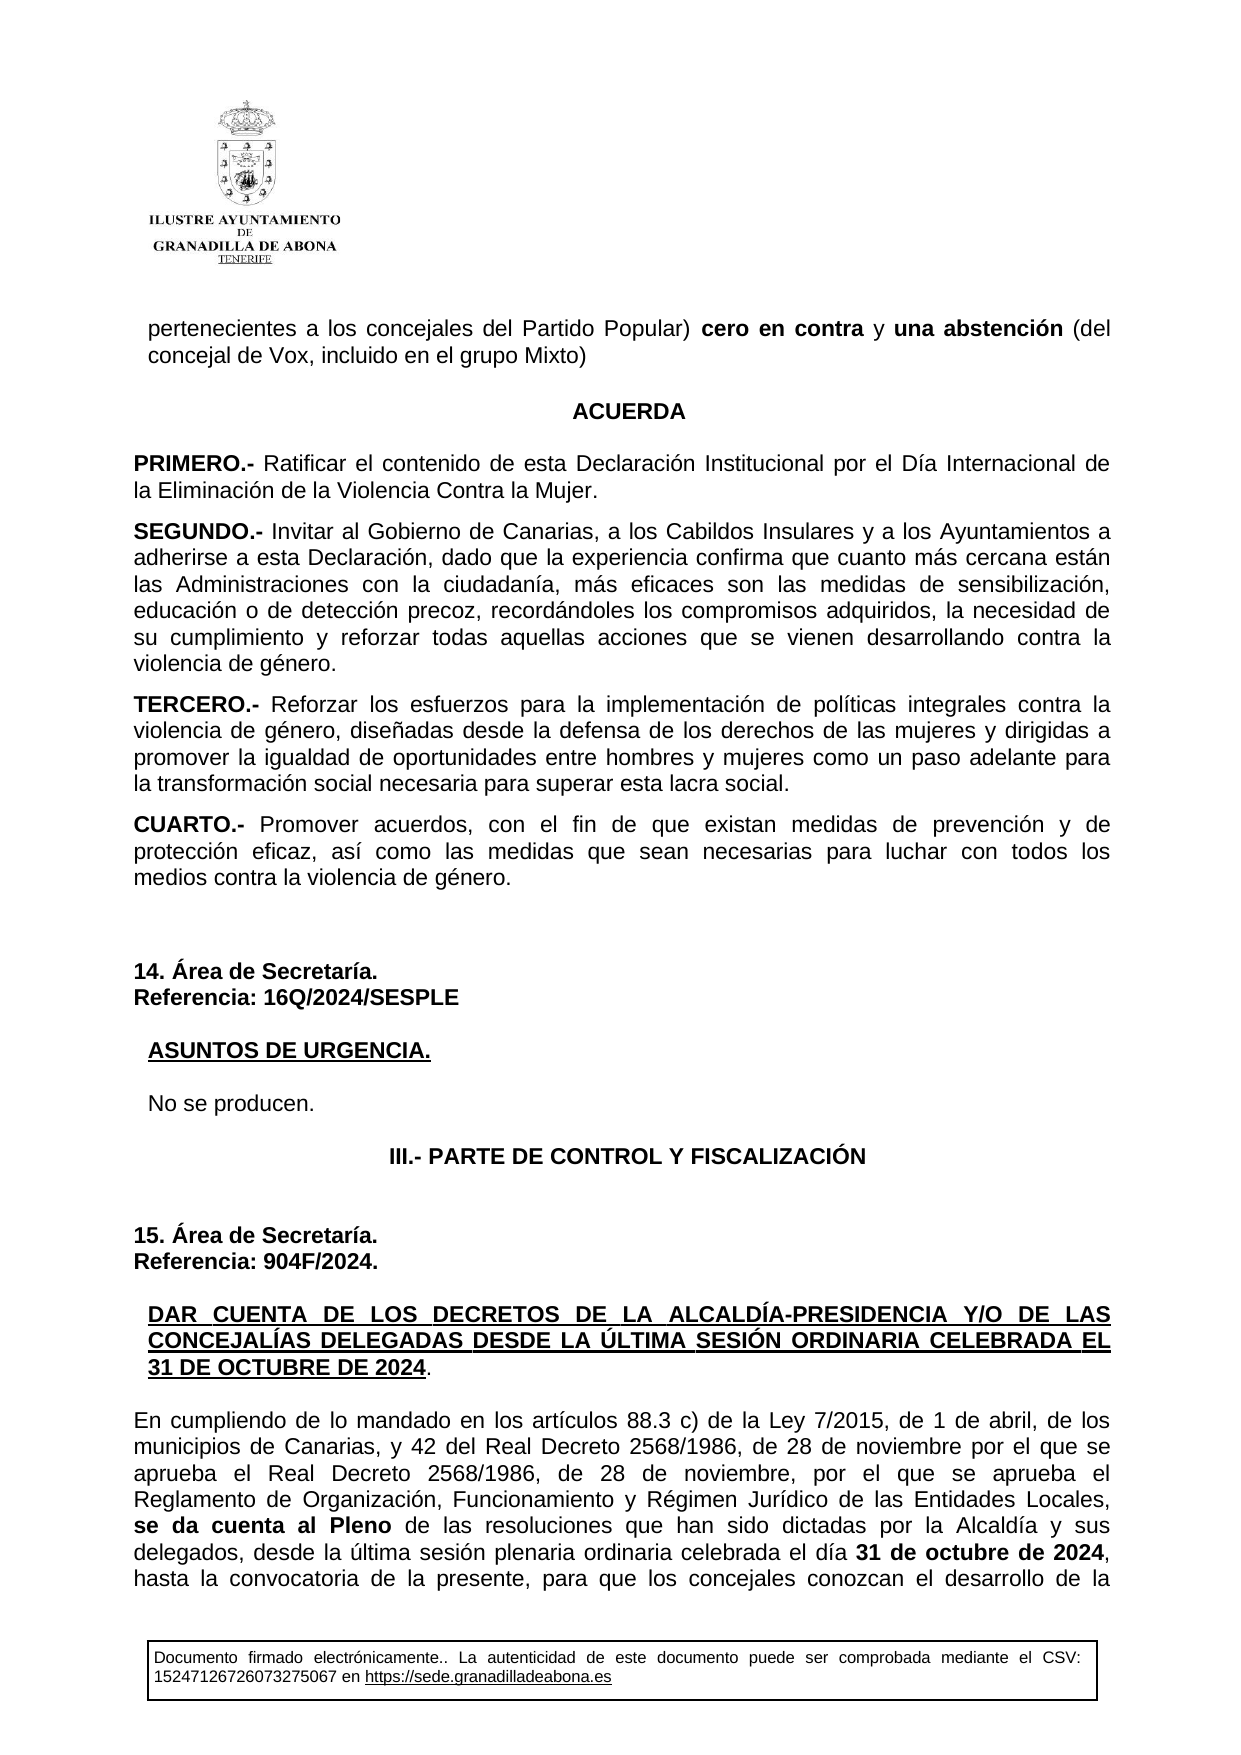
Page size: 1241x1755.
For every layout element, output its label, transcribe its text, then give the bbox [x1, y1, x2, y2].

list Área de Secretaría. Referencia: 16Q/2024/SESPLE [133, 958, 477, 1011]
text CUARTO.- Promover acuerdos, con el fin de que existan medidas de prevención y de protección eficaz, así como las medidas que sean necesarias para luchar con todos los medios contra la violencia de género. [133, 811, 1111, 891]
subtitle ACUERDA [136, 398, 1122, 424]
list Área de Secretaría. Referencia: 904F/2024. [133, 1222, 396, 1274]
text SEGUNDO.- Invitar al Gobierno de Canarias, a los Cabildos Insulares y a los Ayuntamientos a adherirse a esta Declaración, dado que la experiencia confirma que cuanto más cercana están las Administraciones con la ciudadanía, más eficaces son las medidas de sensibilización, educación o de detección precoz, recordándoles los compromisos adquiridos, la necesidad de su cumplimiento y reforzar todas aquellas acciones que se vienen desarrollando contra la violencia de género. [133, 518, 1111, 676]
text TERCERO.- Reforzar los esfuerzos para la implementación de políticas integrales contra la violencia de género, diseñadas desde la defensa de los derechos de las mujeres y dirigidas a promover la igualdad de oportunidades entre hombres y mujeres como un paso adelante para la transformación social necesaria para superar esta lacra social. [133, 691, 1111, 797]
subtitle III.- PARTE DE CONTROL Y FISCALIZACIÓN [389, 1143, 1122, 1169]
text PRIMERO.- Ratificar el contenido de esta Declaración Institucional por el Día Internacional de la Eliminación de la Violencia Contra la Mujer. [133, 450, 1111, 503]
text ASUNTOS DE URGENCIA. [148, 1037, 1122, 1063]
text DAR CUENTA DE LOS DECRETOS DE LA ALCALDÍA-PRESIDENCIA Y/O DE LAS [148, 1301, 1111, 1324]
text No se producen. [148, 1090, 1122, 1116]
text En cumpliendo de lo mandado en los artículos 88.3 c) de la Ley 7/2015, de 1 de abril, de los municipios de Canarias, y 42 del Real Decreto 2568/1986, de 28 de noviembre por el que se aprueba el Real Decreto 2568/1986, de 28 de noviembre, por el que se aprueba el Reglamento de Organización, Funcionamiento y Régimen Jurídico de las Entidades Locales, se da cuenta al Pleno de las resoluciones que han sido dictadas por la Alcaldía y sus delegados, desde la última sesión plenaria ordinaria celebrada el día 31 de octubre de 2024, hasta la convocatoria de la presente, para que los concejales conozcan el desarrollo de la [133, 1407, 1111, 1592]
text 31 DE OCTUBRE DE 2024. [148, 1353, 1111, 1380]
text pertenecientes a los concejales del Partido Popular) cero en contra y una abstención (del concejal de Vox, incluido en el grupo Mixto) [148, 315, 1111, 368]
text CONCEJALÍAS DELEGADAS DESDE LA ÚLTIMA SESIÓN ORDINARIA CELEBRADA EL [148, 1326, 1111, 1350]
